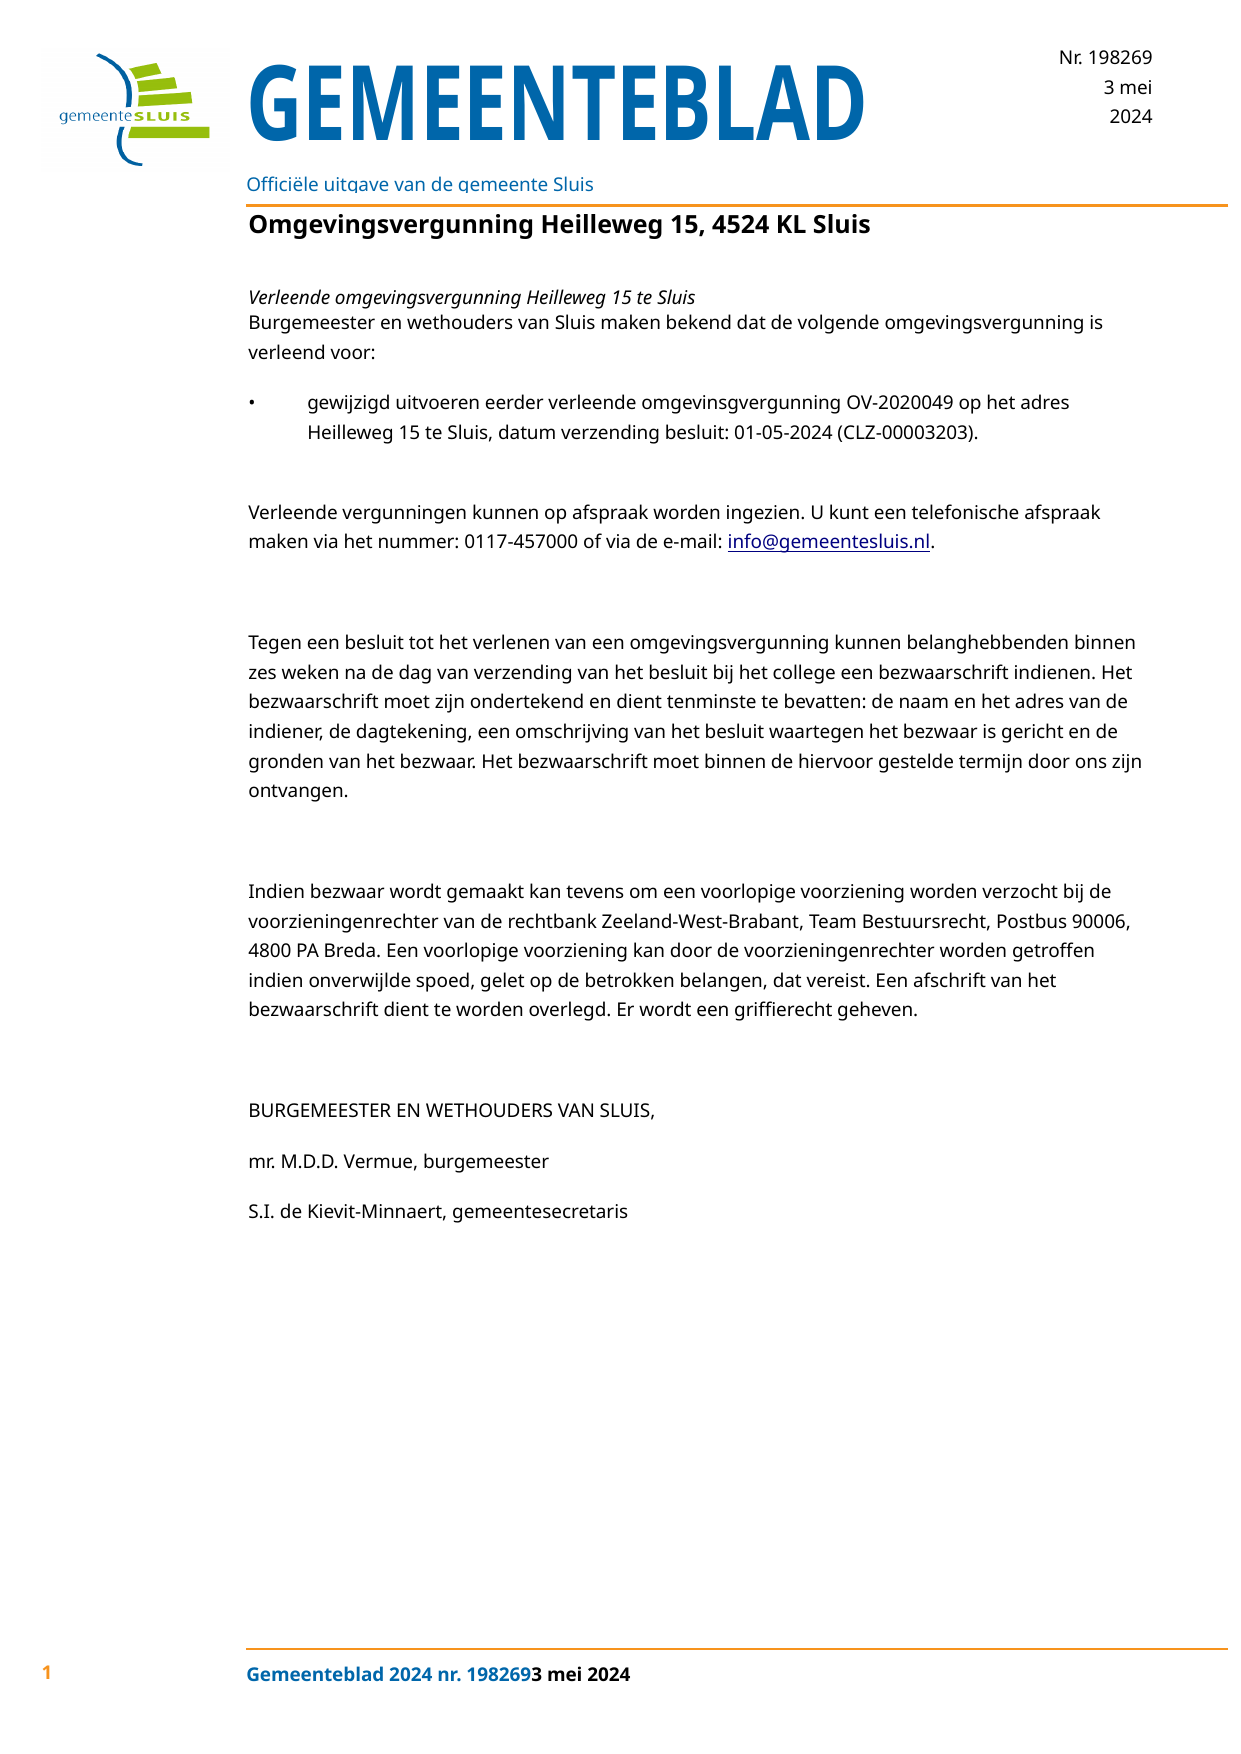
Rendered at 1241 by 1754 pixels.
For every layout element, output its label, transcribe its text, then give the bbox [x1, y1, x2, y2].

text Indien bezwaar wordt gemaakt kan tevens om een voorlopige voorziening worden verzocht bij de voorzieningenrechter van de rechtbank Zeeland-West-Brabant, Team Bestuursrecht, Postbus 90006, 4800 PA Breda. Een voorlopige voorziening kan door de voorzieningenrechter worden getroffen indien onverwijlde spoed, gelet op de betrokken belangen, dat vereist. Een afschrift van het bezwaarschrift dient te worden overlegd. Er wordt een griffierecht geheven. [248, 878, 1152, 1022]
text Burgemeester en wethouders van Sluis maken bekend dat de volgende omgevingsvergunning is verleend voor: [248, 309, 1152, 365]
text Omgevingsvergunning Heilleweg 15, 4524 KL Sluis [248, 207, 1152, 241]
text BURGEMEESTER EN WETHOUDERS VAN SLUIS, [248, 1097, 1152, 1123]
text mr. M.D.D. Vermue, burgemeester [248, 1148, 1152, 1174]
text Verleende vergunningen kunnen op afspraak worden ingezien. U kunt een telefonische afspraak maken via het nummer: 0117-457000 of via de e-mail: info@gemeentesluis.nl. [248, 499, 1152, 554]
text S.I. de Kievit-Minnaert, gemeentesecretaris [248, 1198, 1152, 1224]
text Verleende omgevingsvergunning Heilleweg 15 te Sluis [248, 284, 1152, 309]
picture [41, 47, 231, 172]
list gewijzigd uitvoeren eerder verleende omgevinsgvergunning OV-2020049 op het adres Heilleweg 15 te Sluis, datum verzending besluit: 01-05-2024 (CLZ-00003203). [248, 389, 1152, 445]
text Tegen een besluit tot het verlenen van een omgevingsvergunning kunnen belanghebbenden binnen zes weken na de dag van verzending van het besluit bij het college een bezwaarschrift indienen. Het bezwaarschrift moet zijn ondertekend en dient tenminste te bevatten: de naam en het adres van de indiener, de dagtekening, een omschrijving van het besluit waartegen het bezwaar is gericht en de gronden van het bezwaar. Het bezwaarschrift moet binnen de hiervoor gestelde termijn door ons zijn ontvangen. [248, 629, 1152, 803]
